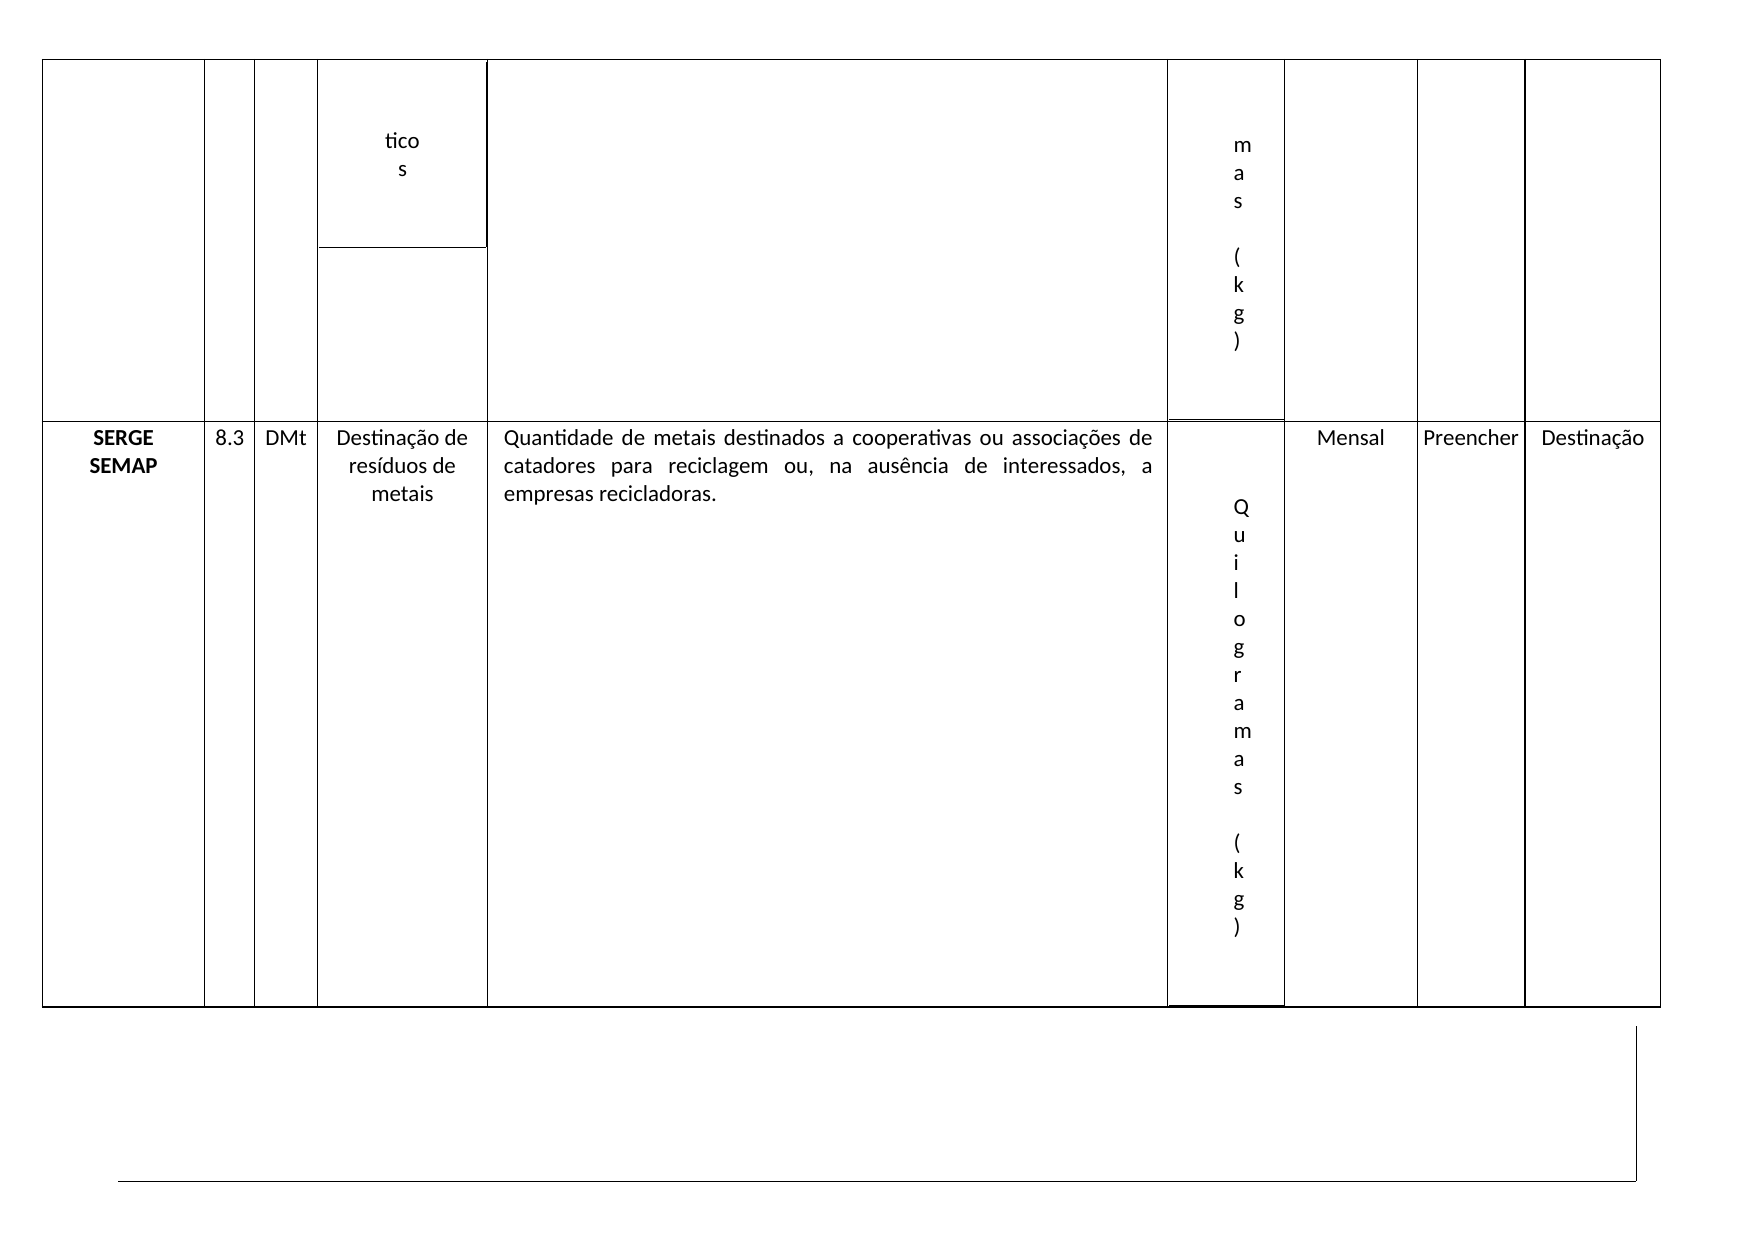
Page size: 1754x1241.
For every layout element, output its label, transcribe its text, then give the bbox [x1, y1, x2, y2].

table_cell ticos [318, 60, 487, 421]
table_cell Destinação de resíduos de metais [318, 422, 487, 1006]
table_cell mas (kg) [1168, 60, 1284, 421]
table_cell [205, 60, 254, 421]
table_cell Quantidade de metais destinados a cooperativas ou associações de catadores para reciclagem ou, na ausência de interessados, a empresas recicladoras. [488, 422, 1167, 1006]
table_cell [255, 60, 317, 421]
table_cell [43, 60, 204, 421]
table_cell Quilogramas (kg) [1168, 422, 1284, 1006]
table_cell [488, 60, 1167, 421]
table_cell [1526, 60, 1660, 421]
table_cell Preencher [1418, 422, 1524, 1006]
table_cell [1285, 60, 1417, 421]
table_cell [1418, 60, 1524, 421]
table_cell 8.3 [205, 422, 254, 1006]
table_cell Destinação [1526, 422, 1660, 1006]
table_cell Mensal [1285, 422, 1417, 1006]
table_cell DMt [255, 422, 317, 1006]
table_cell SERGE SEMAP [43, 422, 204, 1006]
